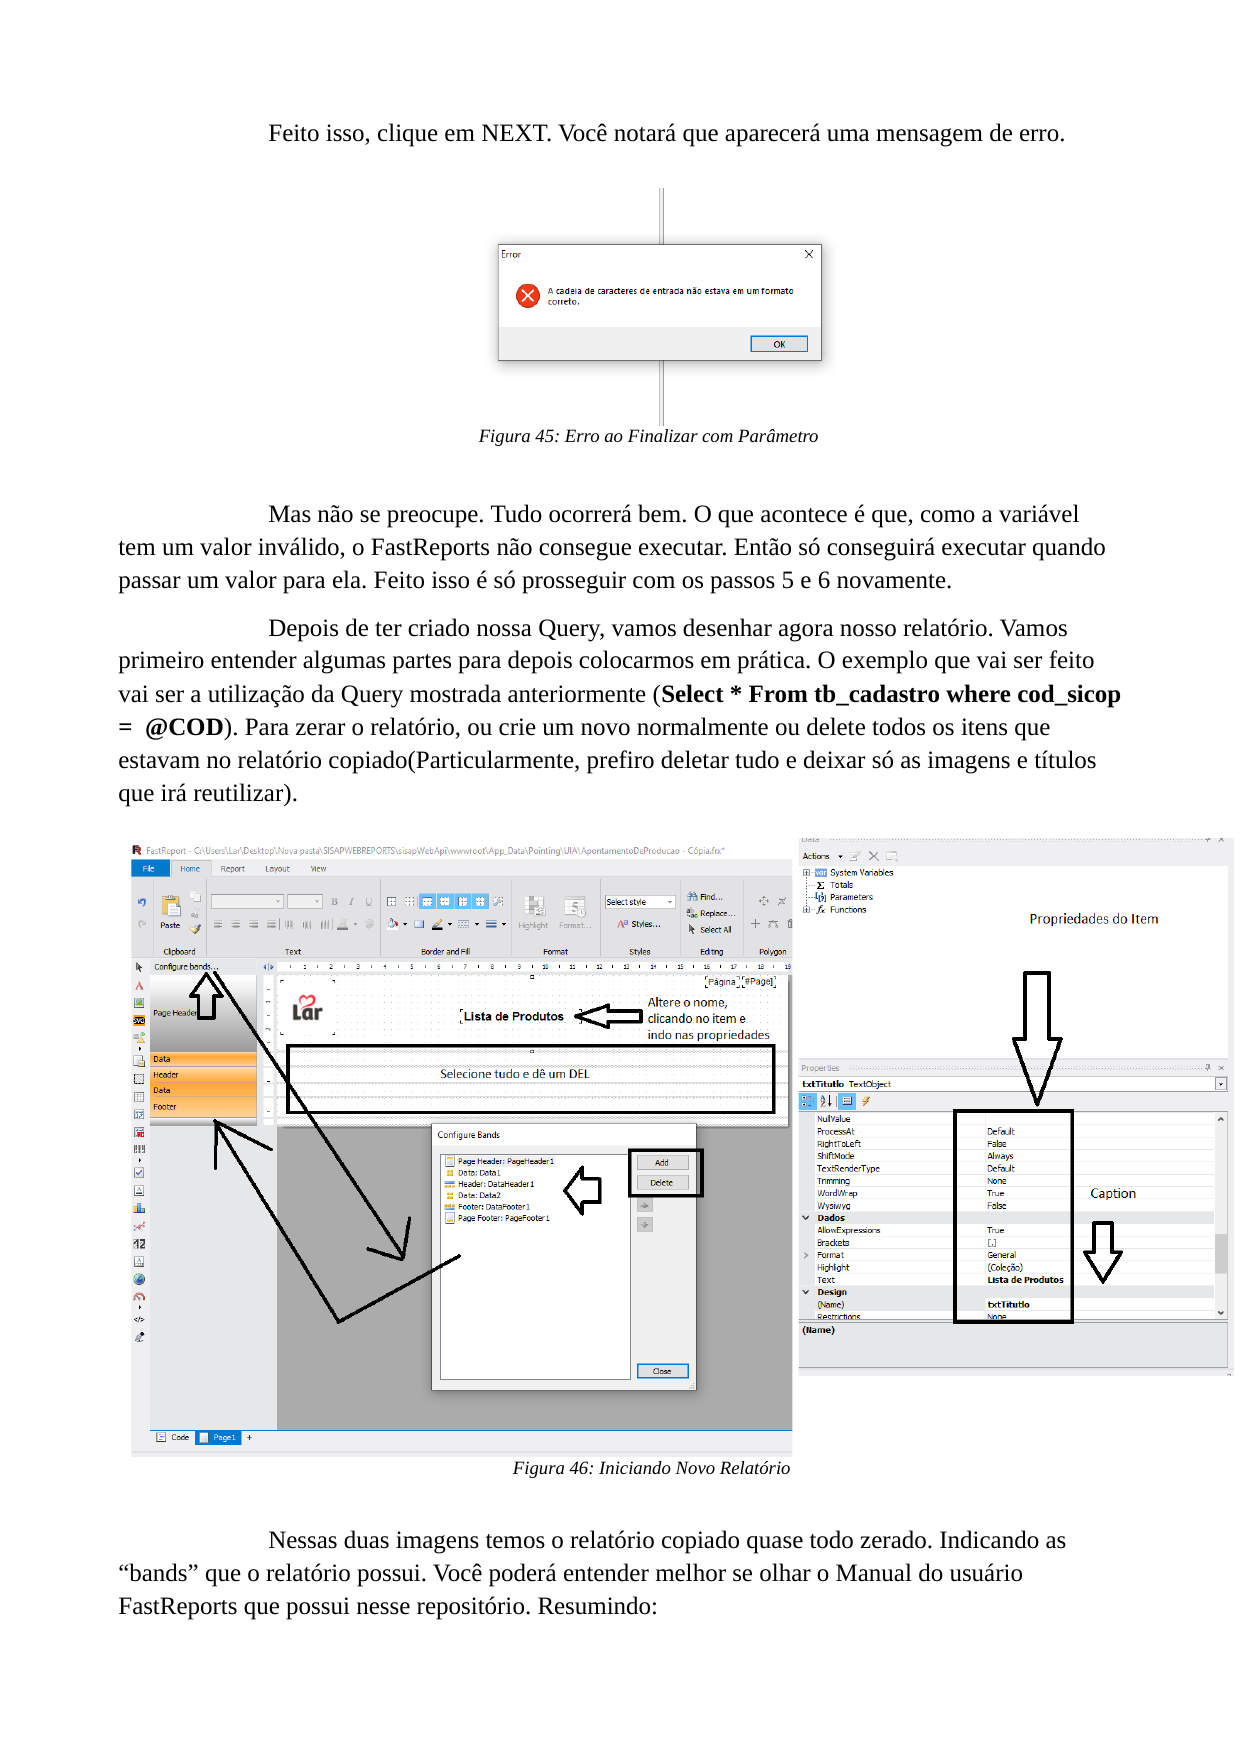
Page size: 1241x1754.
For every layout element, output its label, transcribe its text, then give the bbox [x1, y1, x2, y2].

picture [131, 842, 793, 1457]
text Nessas duas imagens temos o relatório copiado quase todo zerado. Indicando as “bands” que o relatório possui. Você poderá entender melhor se olhar o Manual do usuário FastReports que possui nesse repositório. Resumindo: [118, 1525, 1122, 1619]
picture [358, 188, 941, 426]
text Figura 45: Erro ao Finalizar com Parâmetro [358, 426, 941, 447]
text Depois de ter criado nossa Query, vamos desenhar agora nosso relatório. Vamos primeiro entender algumas partes para depois colocarmos em prática. O exemplo que vai ser feito vai ser a utilização da Query mostrada anteriormente (Select * From tb_cadastro where cod_sicop = @COD). Para zerar o relatório, ou crie um novo normalmente ou delete todos os itens que estavam no relatório copiado(Particularmente, prefiro deletar tudo e deixar só as imagens e títulos que irá reutilizar). [118, 613, 1122, 806]
text Mas não se preocupe. Tudo ocorrerá bem. O que acontece é que, como a variável tem um valor inválido, o FastReports não consegue executar. Então só conseguirá executar quando passar um valor para ela. Feito isso é só prosseguir com os passos 5 e 6 novamente. [118, 499, 1122, 594]
text Figura 46: Iniciando Novo Relatório [131, 1457, 792, 1478]
picture [798, 838, 1234, 1376]
text Feito isso, clique em NEXT. Você notará que aparecerá uma mensagem de erro. [118, 118, 1122, 147]
